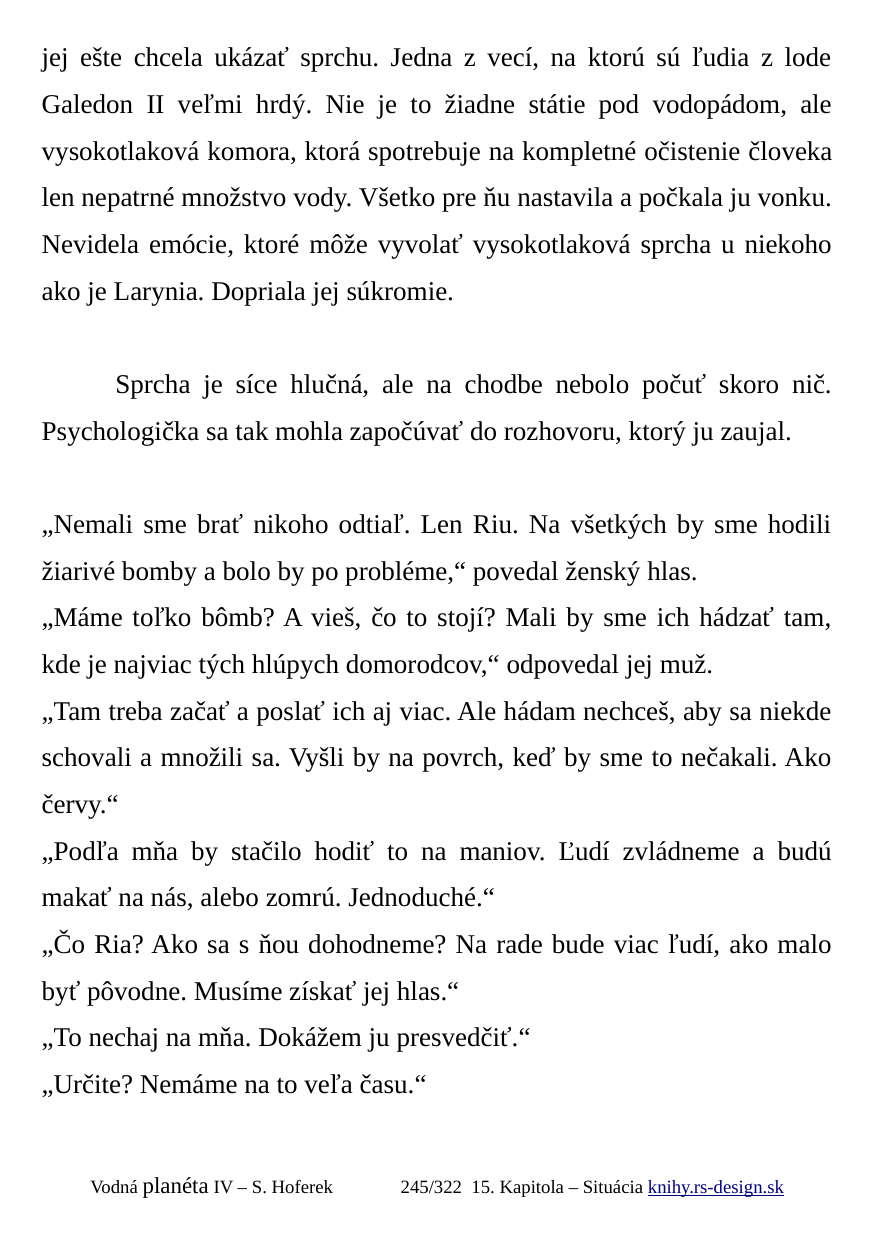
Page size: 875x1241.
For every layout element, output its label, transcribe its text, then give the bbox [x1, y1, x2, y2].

text „Nemali sme brať nikoho odtiaľ. Len Riu. Na všetkých by sme hodili žiarivé bomby a bolo by po probléme,“ povedal ženský hlas. [41, 508, 833, 586]
text Sprcha je síce hlučná, ale na chodbe nebolo počuť skoro nič. Psychologička sa tak mohla započúvať do rozhovoru, ktorý ju zaujal. [41, 368, 833, 446]
text „Podľa mňa by stačilo hodiť to na maniov. Ľudí zvládneme a budú makať na nás, alebo zomrú. Jednoduché.“ [41, 835, 833, 912]
text „To nechaj na mňa. Dokážem ju presvedčiť.“ [41, 1021, 833, 1052]
text „Čo Ria? Ako sa s ňou dohodneme? Na rade bude viac ľudí, ako malo byť pôvodne. Musíme získať jej hlas.“ [41, 928, 833, 1006]
text „Tam treba začať a poslať ich aj viac. Ale hádam nechceš, aby sa niekde schovali a množili sa. Vyšli by na povrch, keď by sme to nečakali. Ako červy.“ [41, 695, 833, 819]
text „Máme toľko bômb? A vieš, čo to stojí? Mali by sme ich hádzať tam, kde je najviac tých hlúpych domorodcov,“ odpovedal jej muž. [41, 601, 833, 679]
text jej ešte chcela ukázať sprchu. Jedna z vecí, na ktorú sú ľudia z lode Galedon II veľmi hrdý. Nie je to žiadne státie pod vodopádom, ale vysokotlaková komora, ktorá spotrebuje na kompletné očistenie človeka len nepatrné množstvo vody. Všetko pre ňu nastavila a počkala ju vonku. Nevidela emócie, ktoré môže vyvolať vysokotlaková sprcha u niekoho ako je Larynia. Dopriala jej súkromie. [41, 41, 833, 306]
text „Určite? Nemáme na to veľa času.“ [41, 1068, 833, 1099]
